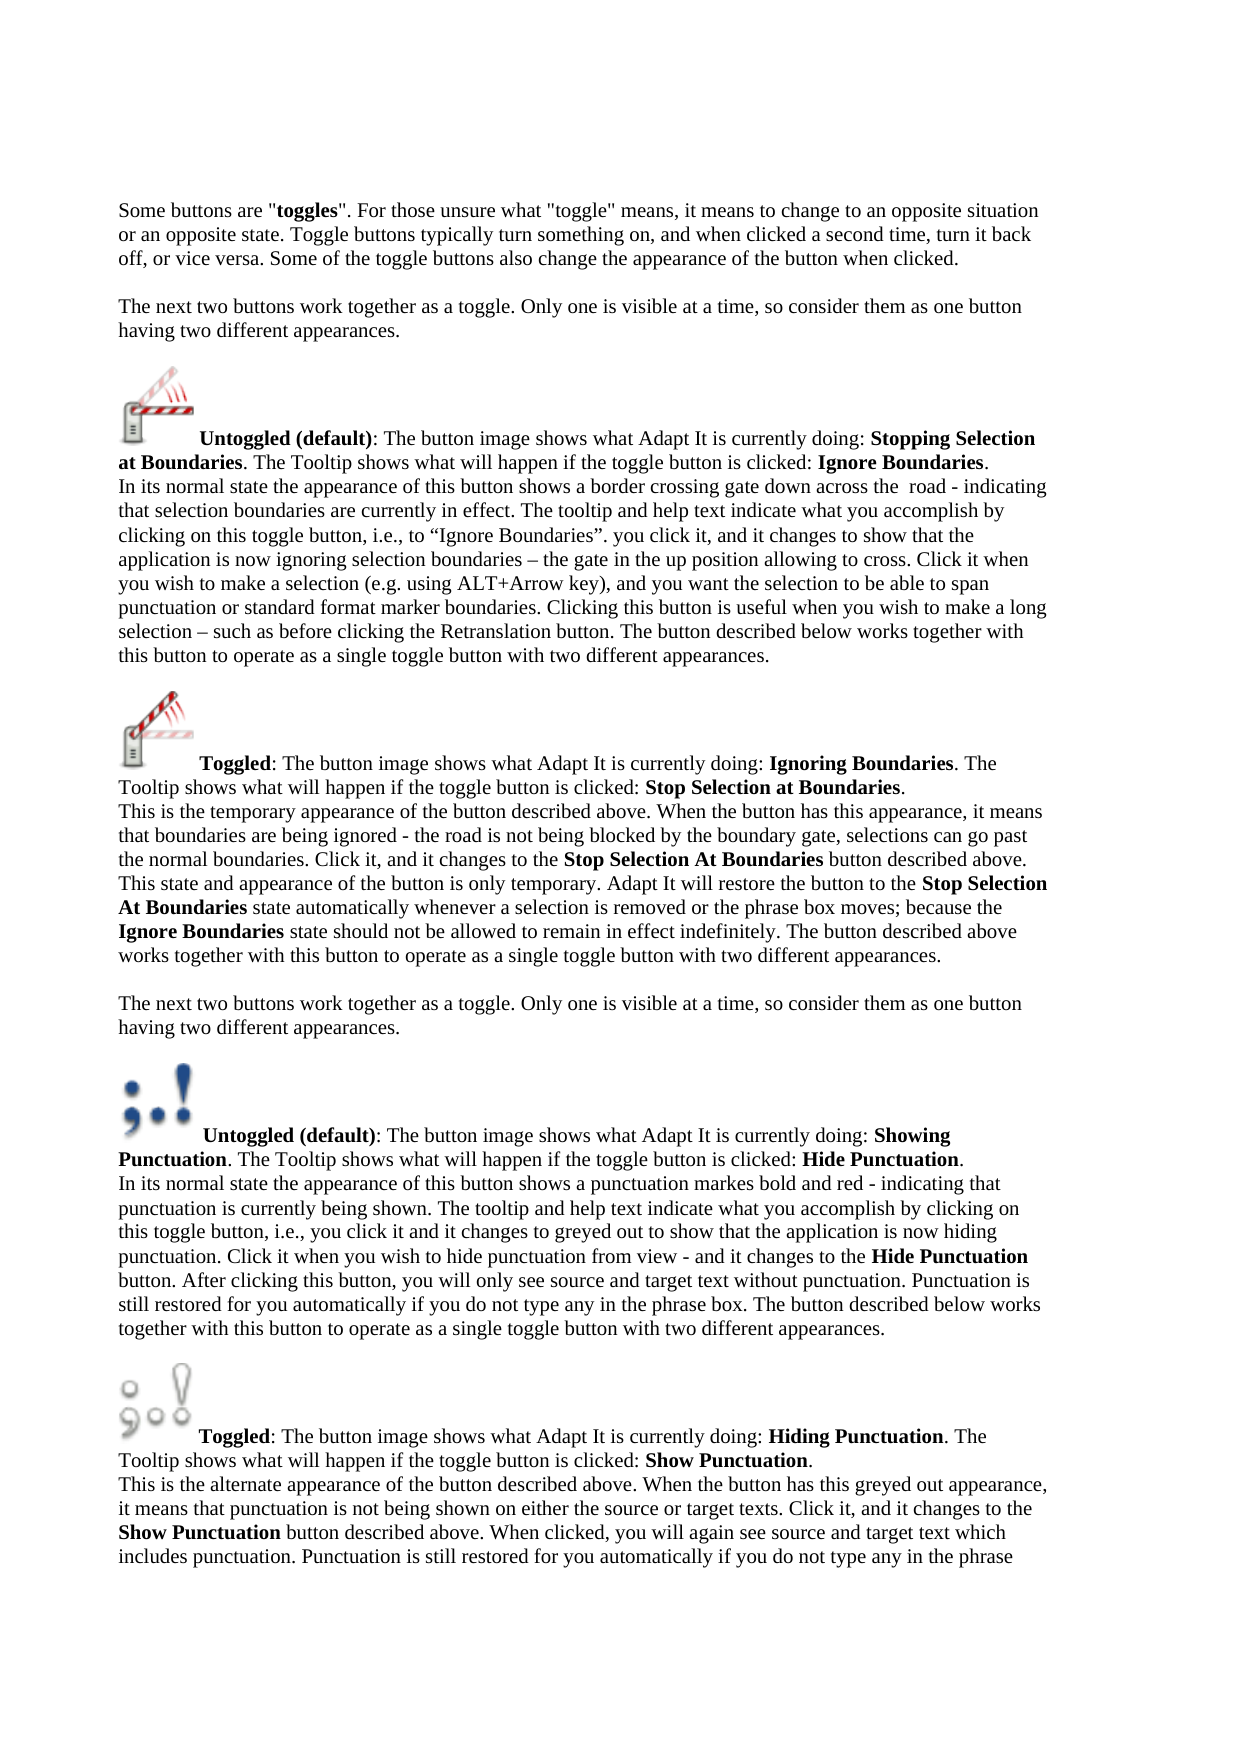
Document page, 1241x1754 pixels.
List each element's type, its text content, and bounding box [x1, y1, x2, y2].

text In its normal state the appearance of this button shows a punctuation markes bold and red - indicating that punctuation is currently being shown. The tooltip and help text indicate what you accomplish by clicking on this toggle button, i.e., you click it and it changes to greyed out to show that the application is now hiding punctuation. Click it when you wish to hide punctuation from view - and it changes to the Hide Punctuation button. After clicking this button, you will only see source and target text without punctuation. Punctuation is still restored for you automatically if you do not type any in the phrase box. The button described below works together with this button to operate as a single toggle button with two different appearances. [118, 1171, 1048, 1340]
text The next two buttons work together as a toggle. Only one is visible at a time, so consider them as one button having two different appearances. [118, 294, 1048, 342]
text This is the alternate appearance of the button described above. When the button has this greyed out appearance, it means that punctuation is not being shown on either the source or target texts. Click it, and it changes to the Show Punctuation button described above. When clicked, you will again see source and target text which includes punctuation. Punctuation is still restored for you automatically if you do not type any in the phrase [118, 1472, 1048, 1568]
text Toggled: The button image shows what Adapt It is currently doing: Ignoring Boundaries. The Tooltip shows what will happen if the toggle button is clicked: Stop Selection at Boundaries. [118, 691, 1048, 799]
picture [118, 1063, 198, 1143]
text This is the temporary appearance of the button described above. When the button has this appearance, it means that boundaries are being ignored - the road is not being blocked by the boundary gate, selections can go past the normal boundaries. Click it, and it changes to the Stop Selection At Boundaries button described above. This state and appearance of the button is only temporary. Adapt It will restore the button to the Stop Selection At Boundaries state automatically whenever a selection is removed or the phrase box moves; because the Ignore Boundaries state should not be allowed to remain in effect indefinitely. The button described above works together with this button to operate as a single toggle button with two different appearances. [118, 799, 1048, 967]
text Untoggled (default): The button image shows what Adapt It is currently doing: Showing Punctuation. The Tooltip shows what will happen if the toggle button is clicked: Hide Punctuation. [118, 1063, 1048, 1171]
text Toggled: The button image shows what Adapt It is currently doing: Hiding Punctuation. The Tooltip shows what will happen if the toggle button is clicked: Show Punctuation. [118, 1364, 1048, 1472]
text In its normal state the appearance of this button shows a border crossing gate down across the road - indicating that selection boundaries are currently in effect. The tooltip and help text indicate what you accomplish by clicking on this toggle button, i.e., to “Ignore Boundaries”. you click it, and it changes to show that the application is now ignoring selection boundaries – the gate in the up position allowing to cross. Click it when you wish to make a selection (e.g. using ALT+Arrow key), and you want the selection to be able to span punctuation or standard format marker boundaries. Clicking this button is useful when you wish to make a long selection – such as before clicking the Retranslation button. The button described below works together with this button to operate as a single toggle button with two different appearances. [118, 474, 1048, 667]
picture [118, 366, 194, 446]
picture [118, 1363, 193, 1444]
text Untoggled (default): The button image shows what Adapt It is currently doing: Stopping Selection at Boundaries. The Tooltip shows what will happen if the toggle button is clicked: Ignore Boundaries. [118, 367, 1048, 474]
text The next two buttons work together as a toggle. Only one is visible at a time, so consider them as one button having two different appearances. [118, 991, 1048, 1039]
picture [118, 691, 194, 770]
text Some buttons are "toggles". For those unsure what "toggle" means, it means to change to an opposite situation or an opposite state. Toggle buttons typically turn something on, and when clicked a second time, turn it back off, or vice versa. Some of the toggle buttons also change the appearance of the button when clicked. [118, 198, 1048, 270]
